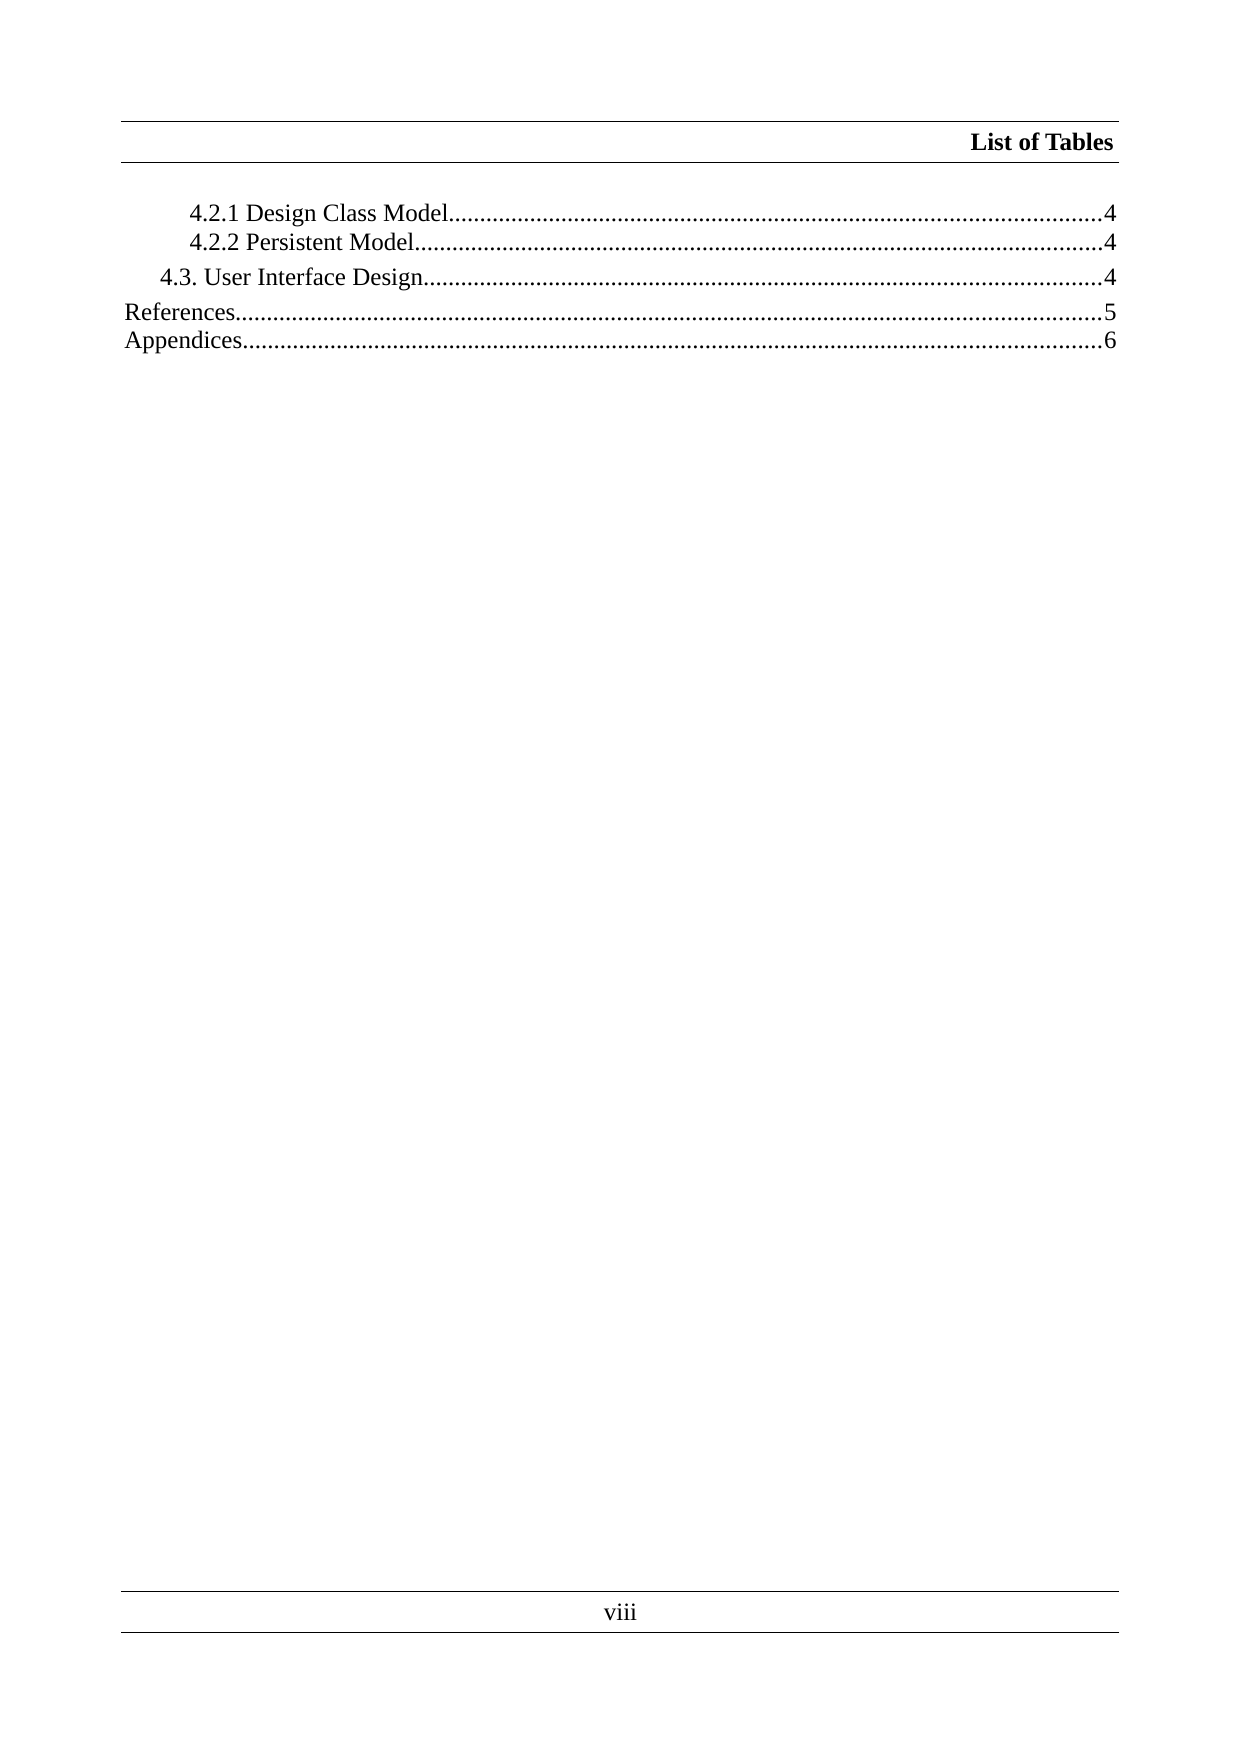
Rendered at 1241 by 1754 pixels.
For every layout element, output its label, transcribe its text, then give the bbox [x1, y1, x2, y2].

text Appendices 6 [121, 325, 1119, 357]
text 4.2.2 Persistent Model 4 [180, 227, 1119, 259]
text 4.2.1 Design Class Model 4 [180, 195, 1119, 227]
text 4.3. User Interface Design 4 [151, 259, 1119, 293]
text References 5 [121, 293, 1119, 325]
